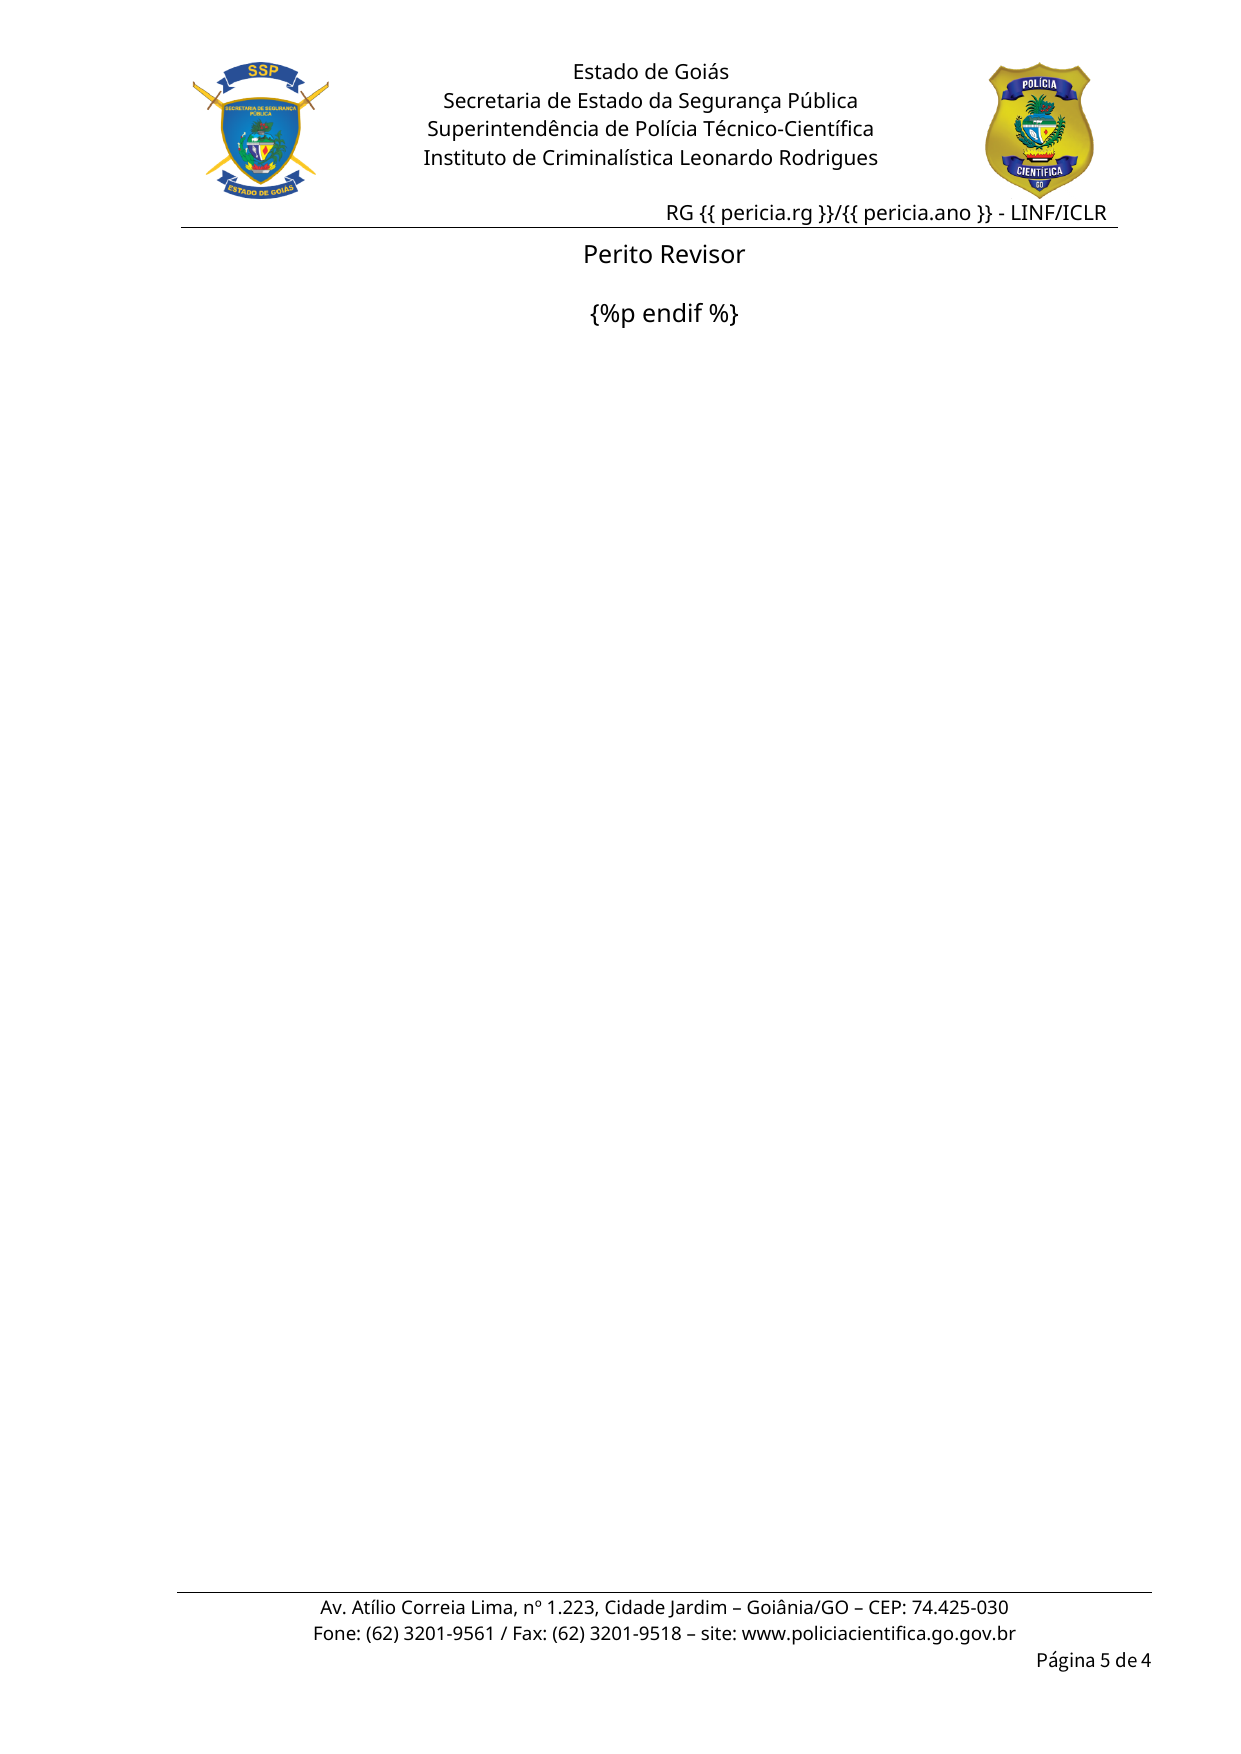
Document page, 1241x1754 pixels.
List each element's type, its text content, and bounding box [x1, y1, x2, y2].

picture [192, 62, 329, 199]
text {%p endif %} [177, 295, 1152, 329]
picture [985, 62, 1094, 199]
text Perito Revisor [177, 236, 1152, 270]
